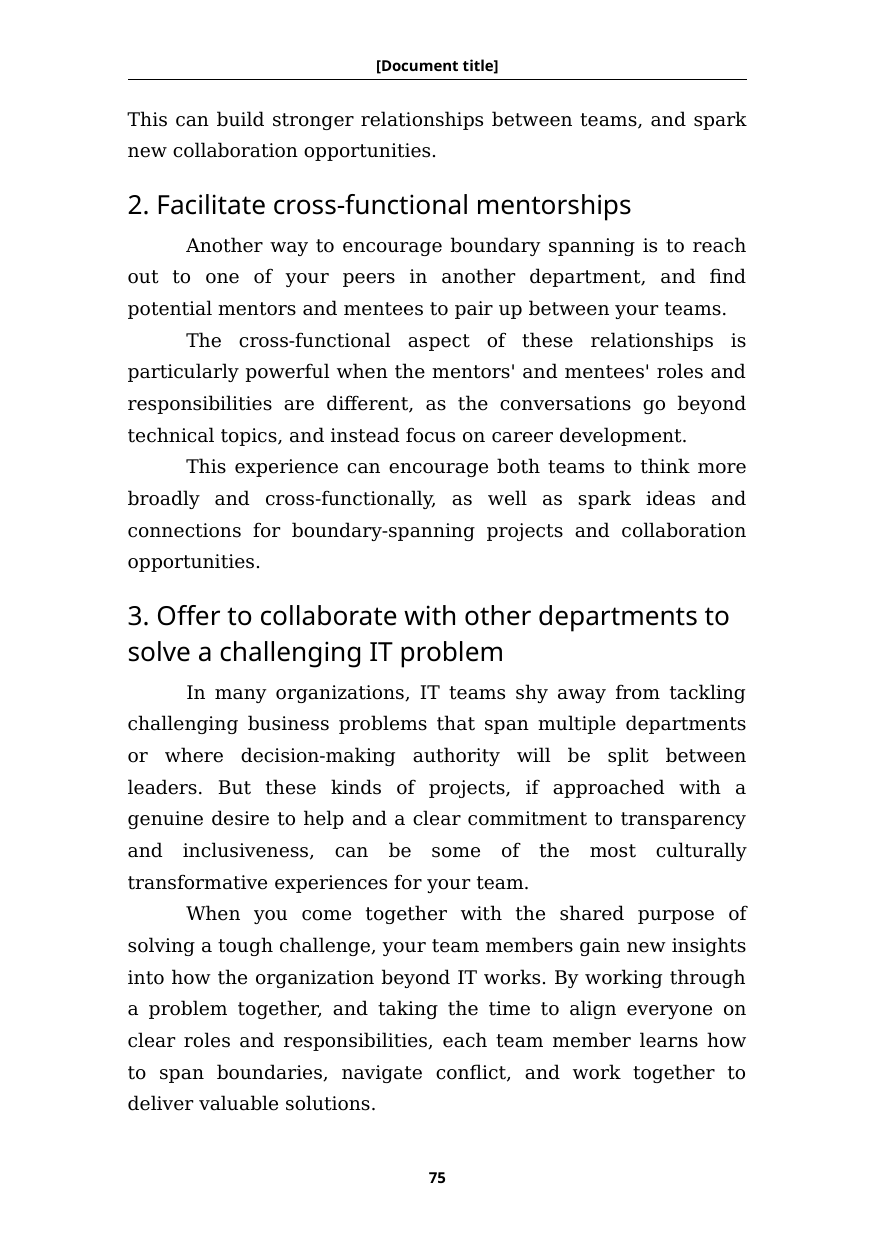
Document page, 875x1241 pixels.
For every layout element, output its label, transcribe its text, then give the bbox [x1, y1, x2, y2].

text In many organizations, IT teams shy away from tackling challenging business problems that span multiple departments or where decision-making authority will be split between leaders. But these kinds of projects, if approached with a genuine desire to help and a clear commitment to transparency and inclusiveness, can be some of the most culturally transformative experiences for your team. [127, 682, 747, 894]
text The cross-functional aspect of these relationships is particularly powerful when the mentors' and mentees' roles and responsibilities are different, as the conversations go beyond technical topics, and instead focus on career development. [127, 330, 747, 447]
text This can build stronger relationships between teams, and spark new collaboration opportunities. [127, 109, 747, 162]
subtitle 2. Facilitate cross-functional mentorships [127, 187, 747, 222]
text Another way to encourage boundary spanning is to reach out to one of your peers in another department, and find potential mentors and mentees to pair up between your teams. [127, 235, 747, 320]
text When you come together with the shared purpose of solving a tough challenge, your team members gain new insights into how the organization beyond IT works. By working through a problem together, and taking the time to align everyone on clear roles and responsibilities, each team member learns how to span boundaries, navigate conflict, and work together to deliver valuable solutions. [127, 903, 747, 1115]
text This experience can encourage both teams to think more broadly and cross-functionally, as well as spark ideas and connections for boundary-spanning projects and collaboration opportunities. [127, 457, 747, 573]
subtitle 3. Offer to collaborate with other departments to solve a challenging IT problem [127, 598, 747, 669]
